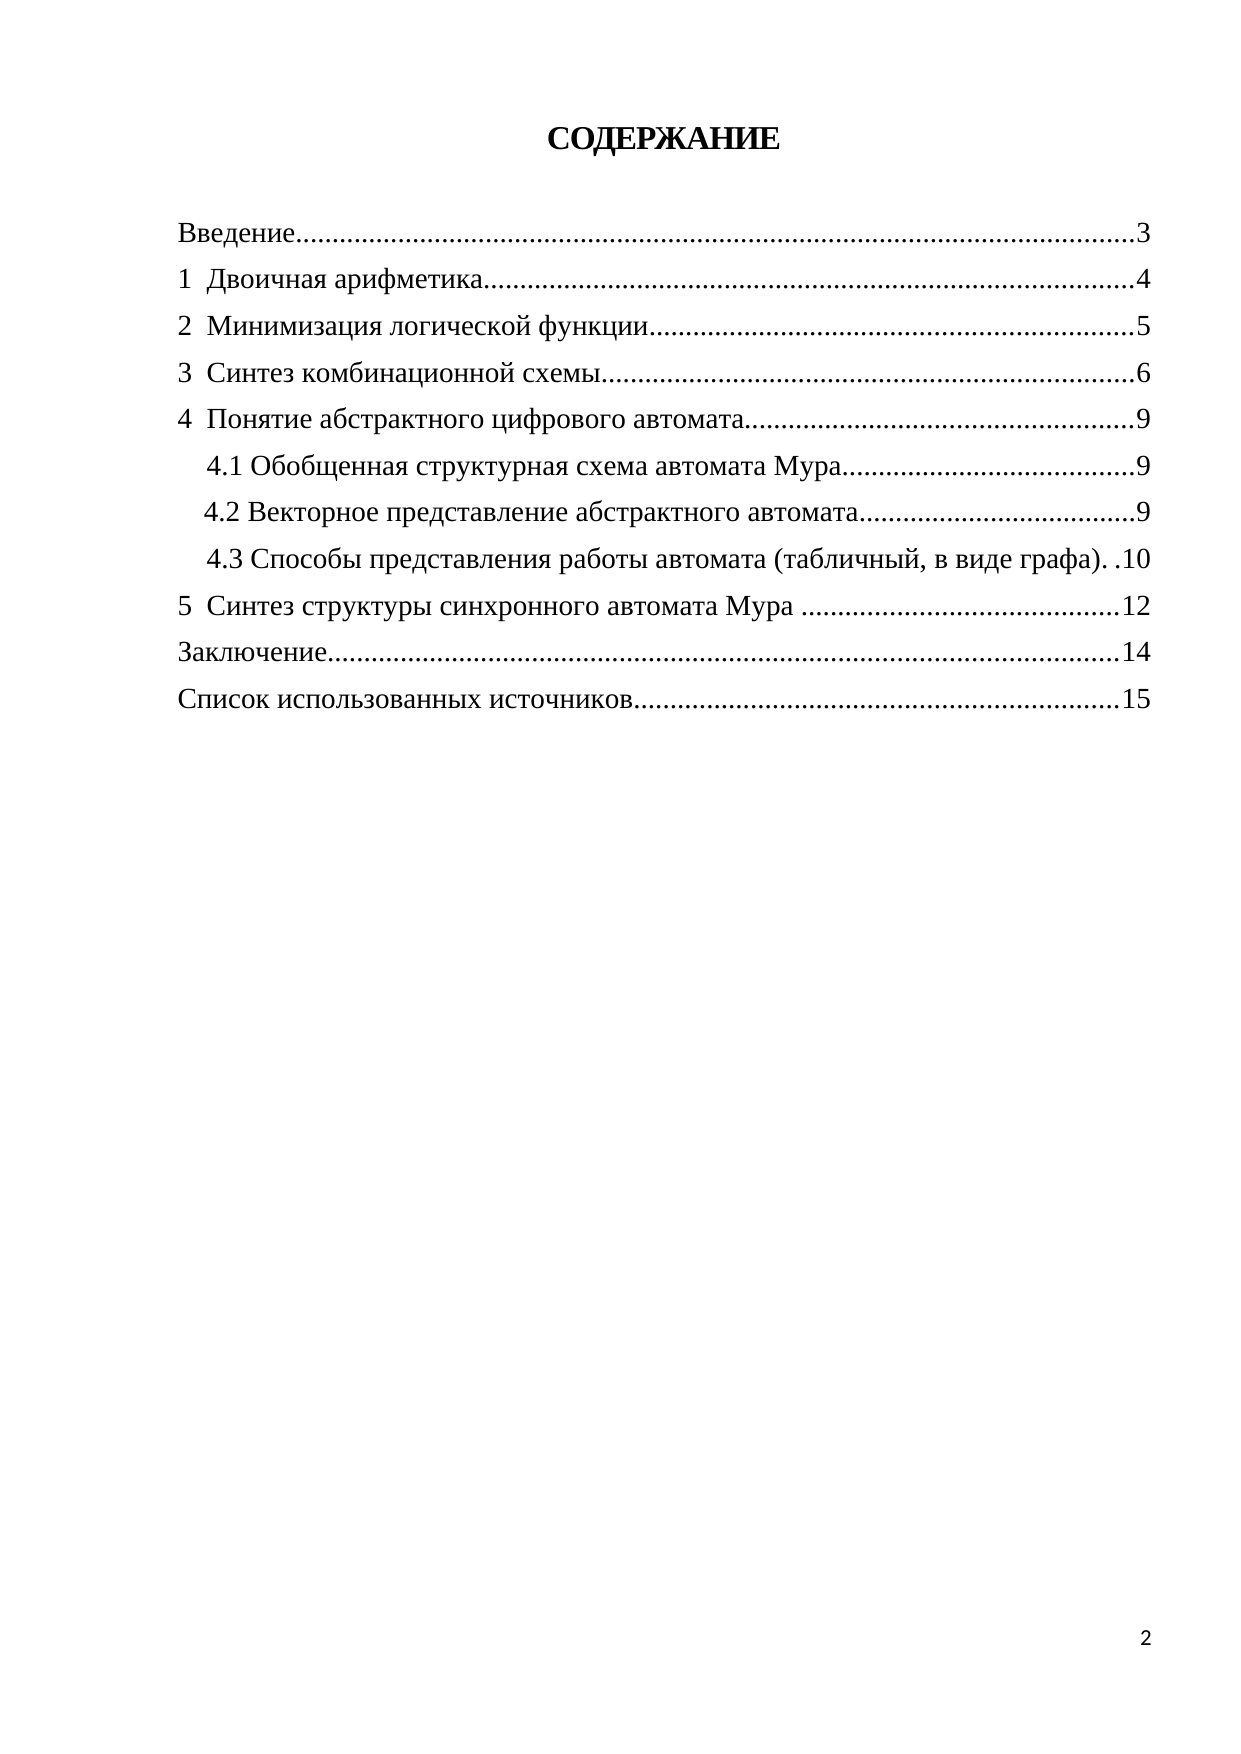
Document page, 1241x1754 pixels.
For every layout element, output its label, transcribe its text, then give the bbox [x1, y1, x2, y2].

text 5 Синтез структуры синхронного автомата Мура 12 [177, 588, 1143, 621]
text Список использованных источников 15 [177, 681, 1143, 714]
text 1 Двоичная арифметика 4 [177, 262, 1143, 295]
text Заключение 14 [177, 634, 1143, 668]
text Введение 3 [177, 215, 1143, 248]
text 2 Минимизация логической функции 5 [177, 308, 1143, 342]
text 3 Синтез комбинационной схемы 6 [177, 355, 1143, 388]
text 4 Понятие абстрактного цифрового автомата 9 [177, 401, 1143, 435]
subtitle СОДЕРЖАНИЕ [177, 118, 1152, 156]
text 4.3 Cпособы представления работы автомата (табличный, в виде графа) 10 [177, 541, 1143, 575]
text 4.1 Обобщенная структурная схема автомата Мура 9 [177, 448, 1143, 481]
text 4.2 Векторное представление абстрактного автомата 9 [177, 494, 1143, 528]
